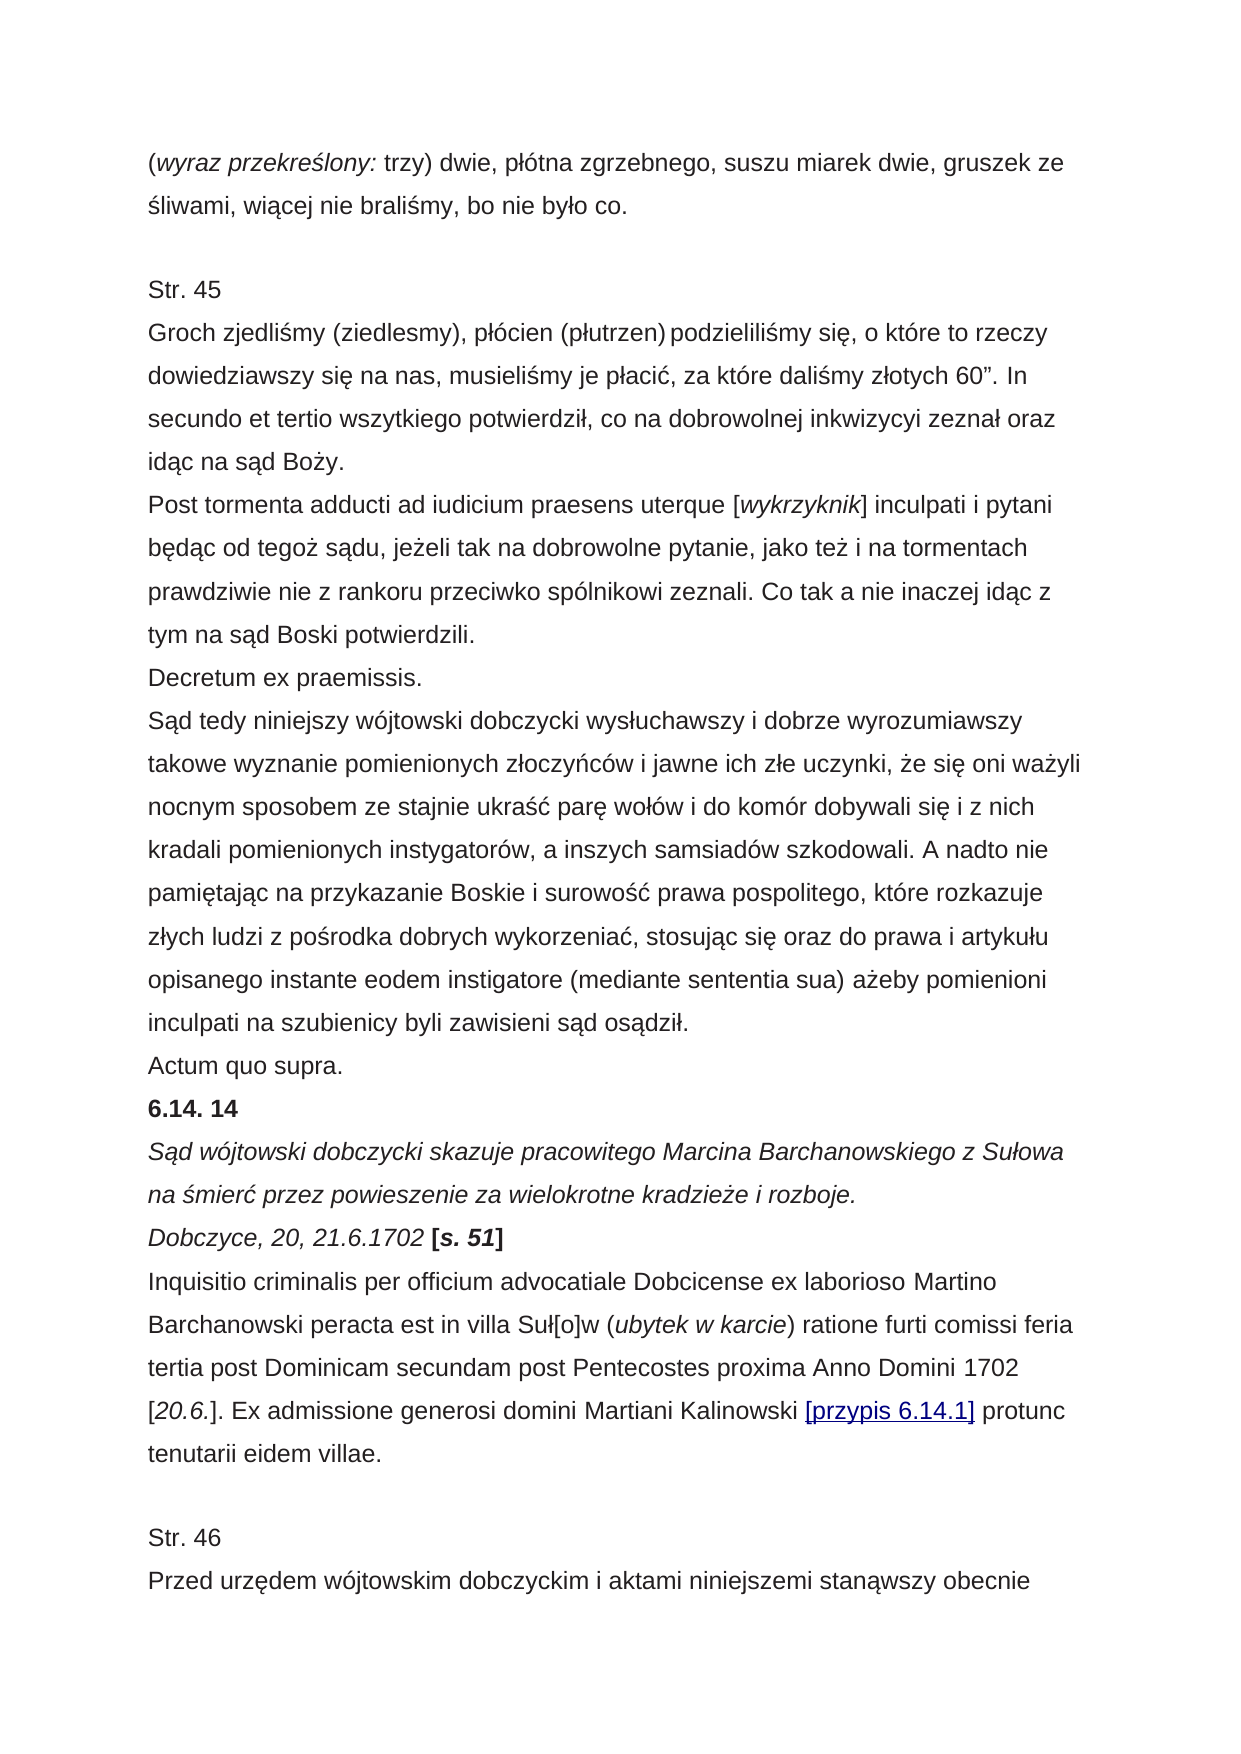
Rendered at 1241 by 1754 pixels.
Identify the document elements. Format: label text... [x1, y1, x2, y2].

text Post tormenta adducti ad iudicium praesens uterque [wykrzyknik] inculpati i pytani będąc od tegoż sądu, jeżeli tak na dobrowolne pytanie, jako też i na tormentach prawdziwie nie z rankoru przeciwko spólnikowi zeznali. Co tak a nie inaczej idąc z tym na sąd Boski potwierdzili. [148, 490, 1093, 648]
text Groch zjedliśmy (ziedlesmy), płócien (płutrzen) podzieliliśmy się, o które to rzeczy dowiedziawszy się na nas, musieliśmy je płacić, za które daliśmy złotych 60”. In secundo et tertio wszytkiego potwierdził, co na dobrowolnej inkwizycyi zeznał oraz idąc na sąd Boży. [148, 318, 1093, 476]
text (wyraz przekreślony: trzy) dwie, płótna zgrzebnego, suszu miarek dwie, gruszek ze śliwami, wiącej nie braliśmy, bo nie było co. [148, 148, 1093, 219]
text Inquisitio criminalis per officium advocatiale Dobcicense ex laborioso Martino Barchanowski peracta est in villa Suł[o]w (ubytek w karcie) ratione furti comissi feria tertia post Dominicam secundam post Pentecostes proxima Anno Domini 1702 [20.6.]. Ex admissione generosi domini Martiani Kalinowski [przypis 6.14.1] protunc tenutarii eidem villae. [148, 1266, 1093, 1468]
text Decretum ex praemissis. [148, 663, 1093, 691]
text Dobczyce, 20, 21.6.1702 [s. 51] [148, 1223, 1093, 1252]
text Sąd wójtowski dobczycki skazuje pracowitego Marcina Barchanowskiego z Sułowa na śmierć przez powieszenie za wielokrotne kradzieże i rozboje. [148, 1137, 1093, 1209]
text Str. 46 [148, 1523, 1093, 1552]
text Przed urzędem wójtowskim dobczyckim i aktami niniejszemi stanąwszy obecnie [148, 1566, 1093, 1595]
text Sąd tedy niniejszy wójtowski dobczycki wysłuchawszy i dobrze wyrozumiawszy takowe wyznanie pomienionych złoczyńców i jawne ich złe uczynki, że się oni ważyli nocnym sposobem ze stajnie ukraść parę wołów i do komór dobywali się i z nich kradali pomienionych instygatorów, a inszych samsiadów szkodowali. A nadto nie pamiętając na przykazanie Boskie i surowość prawa pospolitego, które rozkazuje złych ludzi z pośrodka dobrych wykorzeniać, stosując się oraz do prawa i artykułu opisanego instante eodem instigatore (mediante sententia sua) ażeby pomienioni inculpati na szubienicy byli zawisieni sąd osądził. [148, 706, 1093, 1036]
text Str. 45 [148, 274, 1093, 303]
subtitle 6.14. 14 [148, 1094, 1093, 1123]
text Actum quo supra. [148, 1051, 1093, 1079]
